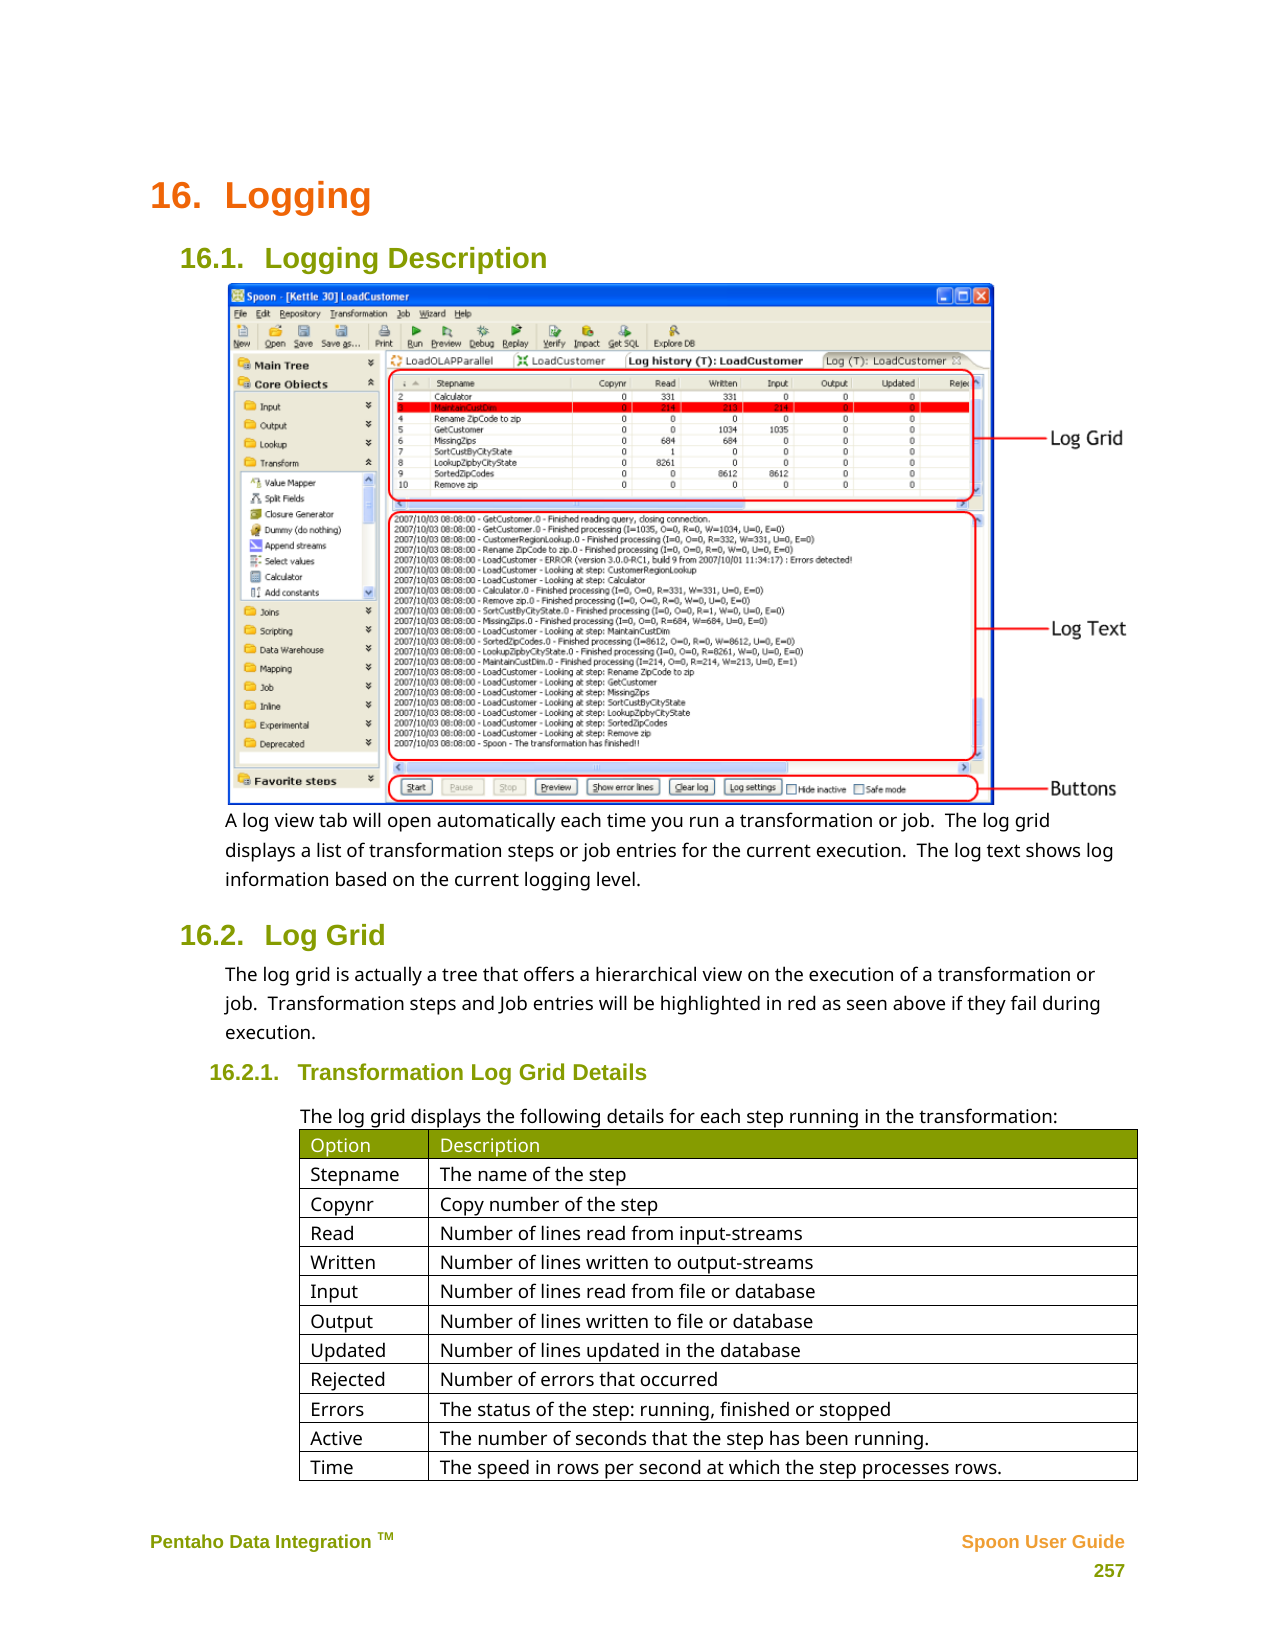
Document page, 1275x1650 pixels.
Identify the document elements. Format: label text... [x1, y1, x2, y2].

table_cell The speed in rows per second at which the step processes rows. [429, 1452, 1137, 1480]
table_cell Number of lines written to output-streams [429, 1247, 1137, 1275]
subtitle Log Grid [179, 917, 1125, 952]
table_header Description [429, 1130, 1137, 1158]
table_cell Output [300, 1306, 428, 1334]
table_cell Read [300, 1218, 428, 1246]
table_cell Stepname [300, 1159, 428, 1188]
table_cell The name of the step [429, 1159, 1137, 1188]
table_cell Rejected [300, 1364, 428, 1392]
table_cell Input [300, 1276, 428, 1305]
subtitle Transformation Log Grid Details [209, 1053, 1125, 1087]
subtitle Logging Description [179, 241, 1125, 275]
table_cell Errors [300, 1394, 428, 1422]
table_cell Copy number of the step [429, 1189, 1137, 1217]
table_cell Number of lines read from input-streams [429, 1218, 1137, 1246]
table_cell Number of lines written to file or database [429, 1306, 1137, 1334]
text The log grid displays the following details for each step running in the transformation: [300, 1100, 1125, 1129]
picture [227, 283, 1128, 805]
table_cell Written [300, 1247, 428, 1275]
table_cell Number of lines updated in the database [429, 1335, 1137, 1363]
subtitle Logging [150, 181, 1125, 216]
table_cell Number of lines read from file or database [429, 1276, 1137, 1305]
table_cell Time [300, 1452, 428, 1480]
table_header Option [300, 1130, 428, 1158]
table_cell Number of errors that occurred [429, 1364, 1137, 1392]
table_cell Updated [300, 1335, 428, 1363]
table_cell Copynr [300, 1189, 428, 1217]
table_cell The status of the step: running, finished or stopped [429, 1394, 1137, 1422]
table_cell Active [300, 1423, 428, 1451]
table_cell The number of seconds that the step has been running. [429, 1423, 1137, 1451]
text The log grid is actually a tree that offers a hierarchical view on the execution of a transformation or job. Transformation steps and Job entries will be highlighted in red as seen above if they fail during execution. [225, 958, 1125, 1046]
text A log view tab will open automatically each time you run a transformation or job. The log grid displays a list of transformation steps or job entries for the current execution. The log text shows log information based on the current logging level. [225, 808, 1125, 892]
